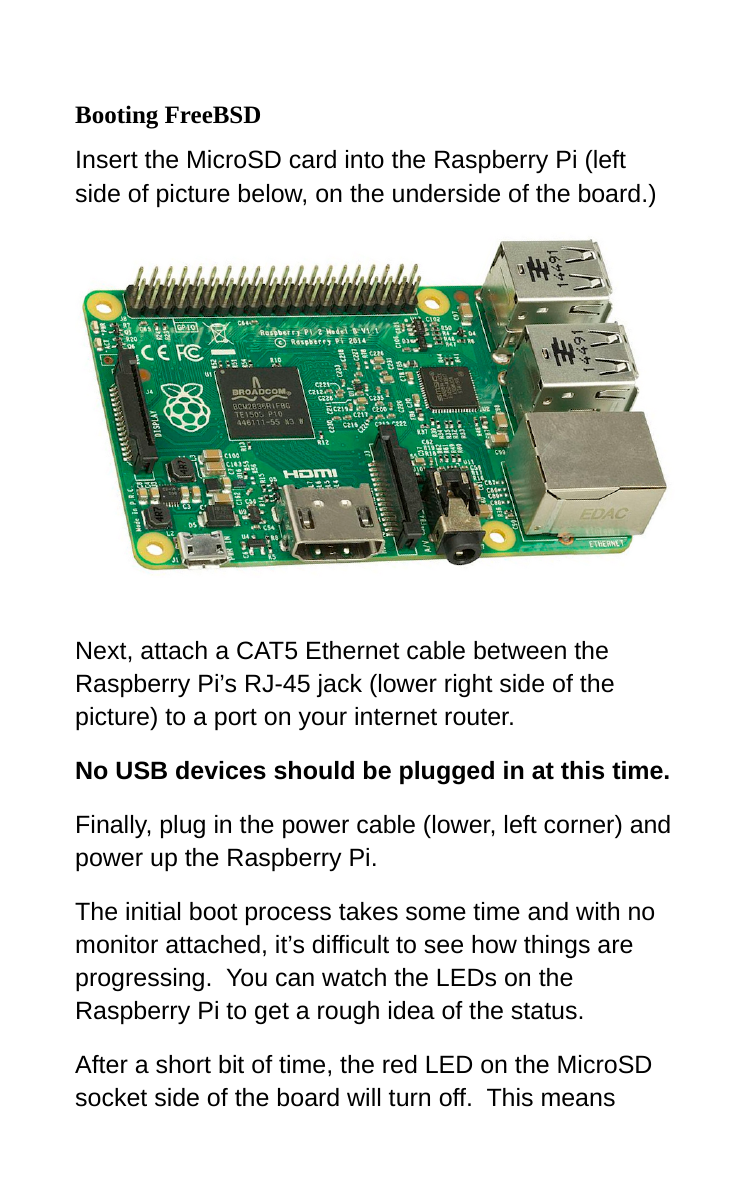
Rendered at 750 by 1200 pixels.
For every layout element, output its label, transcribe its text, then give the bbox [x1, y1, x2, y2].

text No USB devices should be plugged in at this time. [75, 756, 675, 785]
subtitle Booting FreeBSD [75, 100, 675, 129]
text The initial boot process takes some time and with no monitor attached, it’s difficult to see how things are progressing. You can watch the LEDs on the Raspberry Pi to get a rough idea of the status. [75, 897, 675, 1025]
picture [75, 232, 675, 578]
text Finally, plug in the power cable (lower, left corner) and power up the Raspberry Pi. [75, 810, 675, 872]
text Insert the MicroSD card into the Raspberry Pi (left side of picture below, on the underside of the board.) [75, 146, 675, 207]
text After a short bit of time, the red LED on the MicroSD socket side of the board will turn off. This means [75, 1050, 675, 1112]
text Next, attach a CAT5 Ethernet cable between the Raspberry Pi’s RJ-45 jack (lower right side of the picture) to a port on your internet router. [75, 636, 675, 731]
